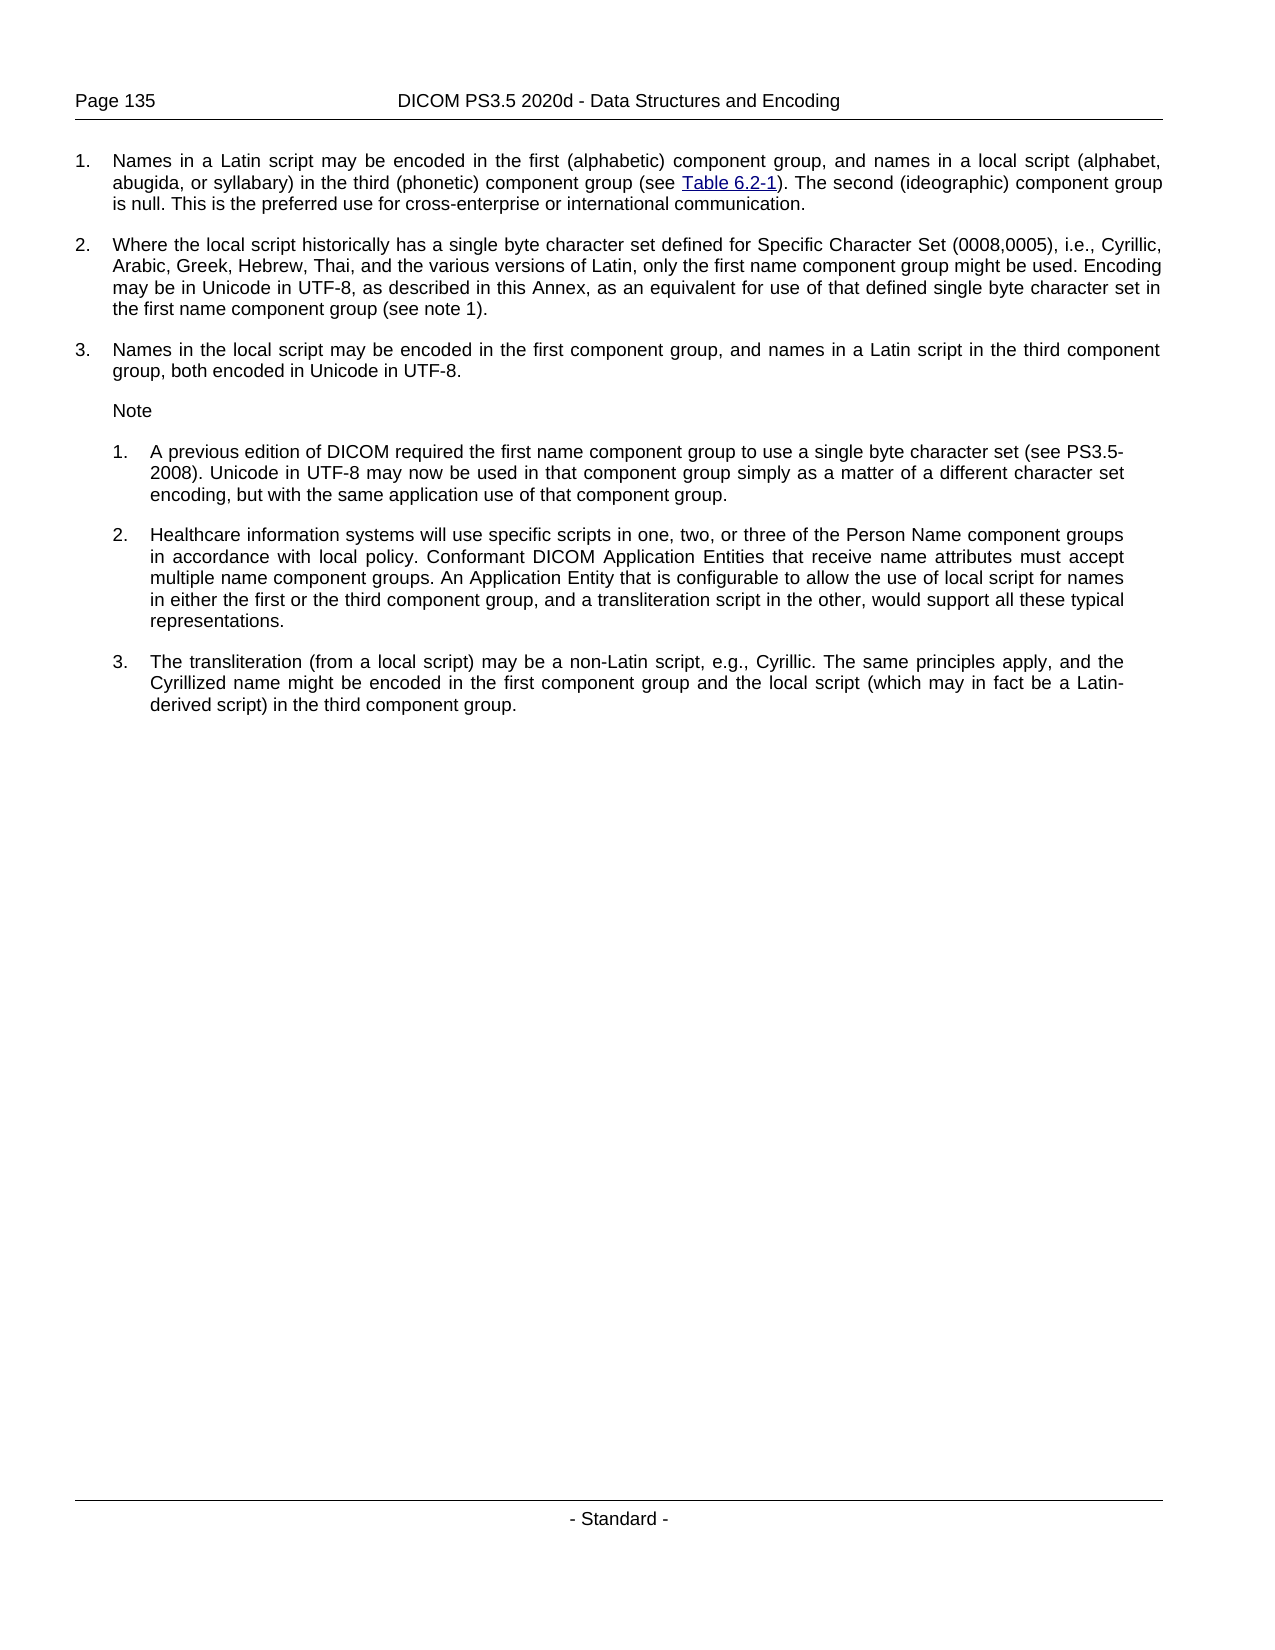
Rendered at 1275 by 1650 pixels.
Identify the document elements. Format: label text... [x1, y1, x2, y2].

text 3. Names in the local script may be encoded in the first component group, and names in a Latin script in the third component group, both encoded in Unicode in UTF-8. [75, 338, 1162, 382]
text 1. Names in a Latin script may be encoded in the first (alphabetic) component group, and names in a local script (alphabet, abugida, or syllabary) in the third (phonetic) component group (see Table 6.2-1). The second (ideographic) component group is null. This is the preferred use for cross-enterprise or international communication. [75, 150, 1162, 215]
text Note [112, 400, 1125, 422]
text 3. The transliteration (from a local script) may be a non-Latin script, e.g., Cyrillic. The same principles apply, and the Cyrillized name might be encoded in the first component group and the local script (which may in fact be a Latin-derived script) in the third component group. [112, 651, 1125, 715]
text 2. Where the local script historically has a single byte character set defined for Specific Character Set (0008,0005), i.e., Cyrillic, Arabic, Greek, Hebrew, Thai, and the various versions of Latin, only the first name component group might be used. Encoding may be in Unicode in UTF-8, as described in this Annex, as an equivalent for use of that defined single byte character set in the first name component group (see note 1). [75, 233, 1162, 320]
text 2. Healthcare information systems will use specific scripts in one, two, or three of the Person Name component groups in accordance with local policy. Conformant DICOM Application Entities that receive name attributes must accept multiple name component groups. An Application Entity that is configurable to allow the use of local script for names in either the first or the third component group, and a transliteration script in the other, would support all these typical representations. [112, 524, 1125, 632]
text 1. A previous edition of DICOM required the first name component group to use a single byte character set (see PS3.5-2008). Unicode in UTF-8 may now be used in that component group simply as a matter of a different character set encoding, but with the same application use of that component group. [112, 441, 1125, 505]
